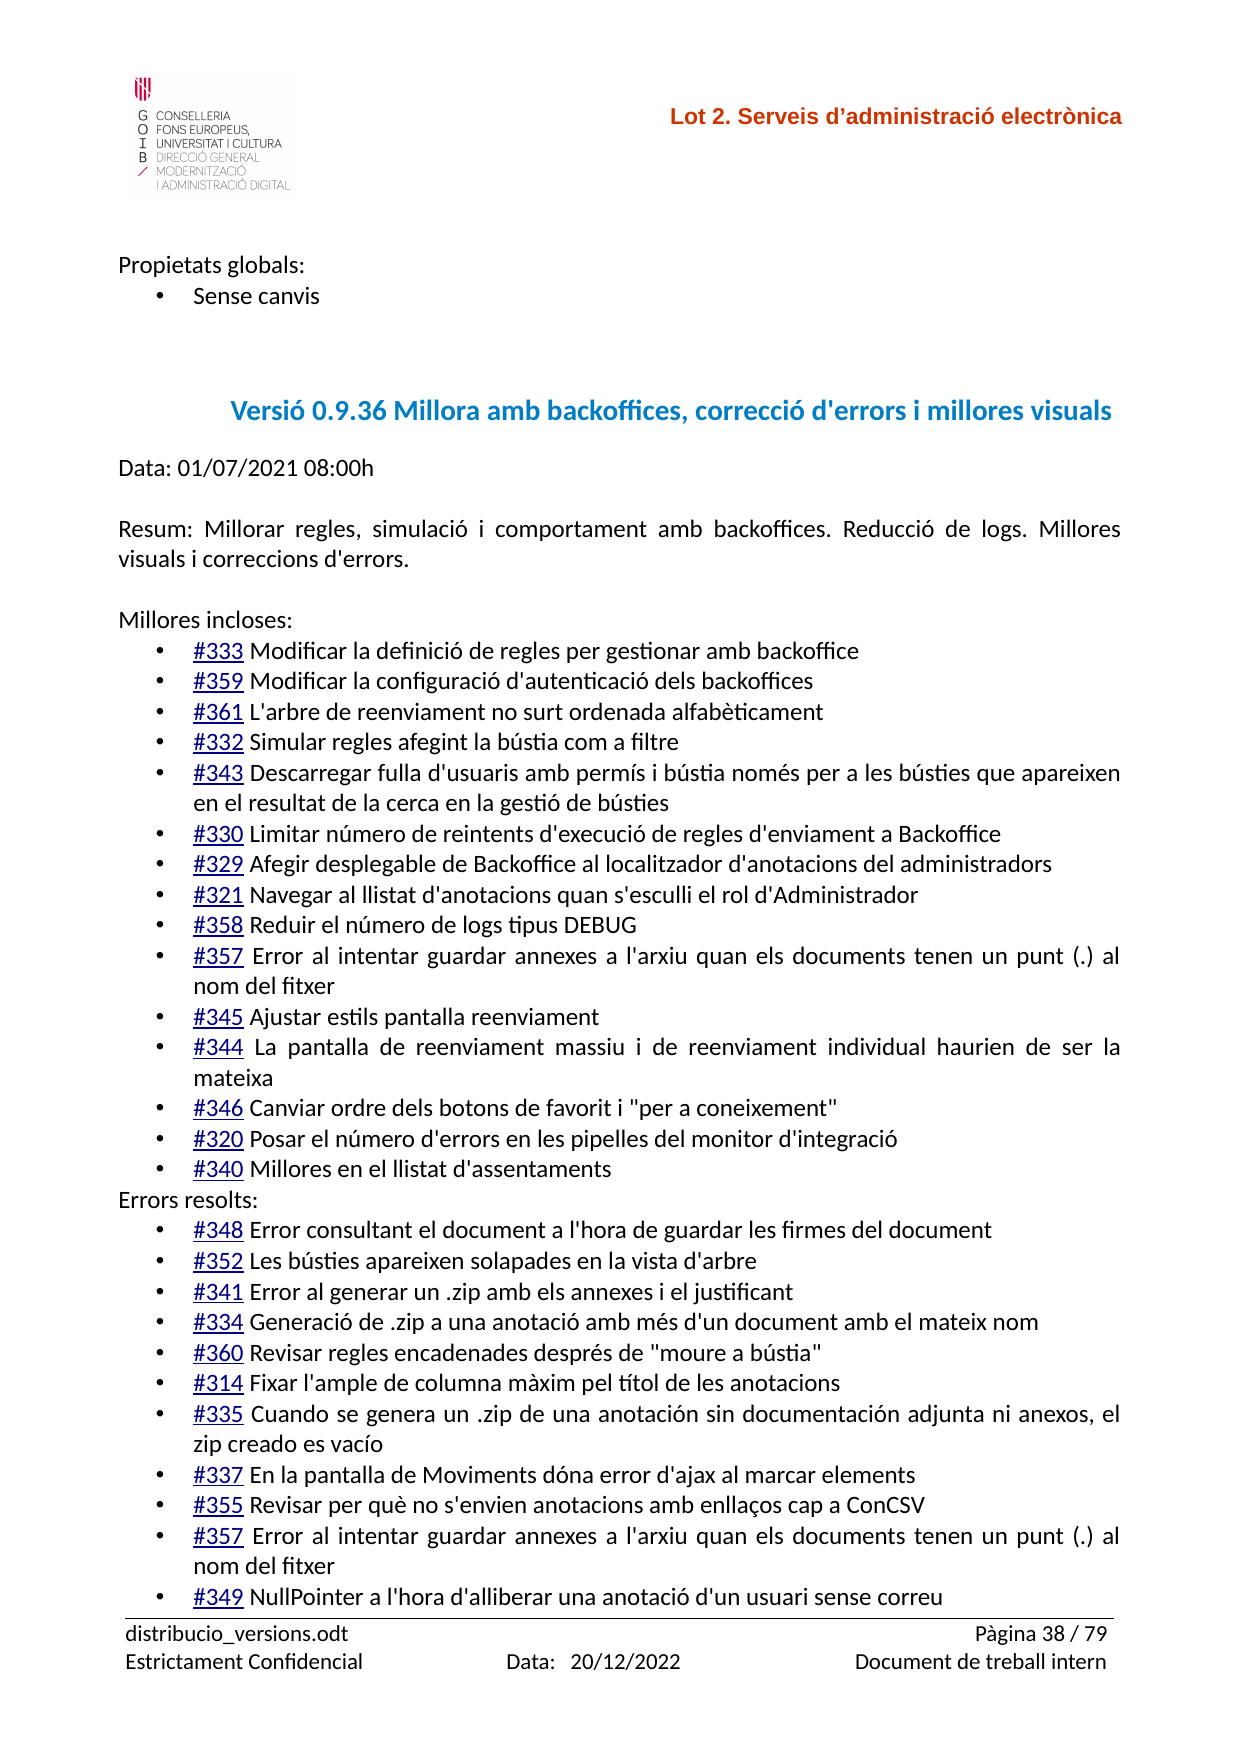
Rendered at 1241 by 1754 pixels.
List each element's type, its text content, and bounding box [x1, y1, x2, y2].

list #345 Ajustar estils pantalla reenviament [156, 1001, 1122, 1032]
list #320 Posar el número d'errors en les pipelles del monitor d'integració [156, 1123, 1122, 1154]
list #334 Generació de .zip a una anotació amb més d'un document amb el mateix nom [156, 1306, 1122, 1337]
list #314 Fixar l'ample de columna màxim pel títol de les anotacions [156, 1367, 1122, 1398]
list #355 Revisar per què no s'envien anotacions amb enllaços cap a ConCSV [156, 1489, 1122, 1520]
list #337 En la pantalla de Moviments dóna error d'ajax al marcar elements [156, 1459, 1122, 1489]
list #341 Error al generar un .zip amb els annexes i el justificant [156, 1276, 1122, 1306]
subtitle Versió 0.9.36 Millora amb backoffices, correcció d'errors i millores visuals [153, 392, 1122, 428]
list #361 L'arbre de reenviament no surt ordenada alfabèticament [156, 696, 1122, 726]
list #349 NullPointer a l'hora d'alliberar una anotació d'un usuari sense correu [156, 1581, 1122, 1611]
list #352 Les bústies apareixen solapades en la vista d'arbre [156, 1245, 1122, 1276]
list #358 Reduir el número de logs tipus DEBUG [156, 909, 1122, 940]
text Millores incloses: [118, 604, 1122, 635]
text Propietats globals: [118, 250, 1122, 280]
list #333 Modificar la definició de regles per gestionar amb backoffice [156, 635, 1122, 665]
list #329 Afegir desplegable de Backoffice al localitzador d'anotacions del administradors [156, 848, 1122, 879]
list #321 Navegar al llistat d'anotacions quan s'esculli el rol d'Administrador [156, 879, 1122, 909]
list #357 Error al intentar guardar annexes a l'arxiu quan els documents tenen un punt (.) al nom del fitxer [156, 940, 1122, 1001]
text Resum: Millorar regles, simulació i comportament amb backoffices. Reducció de logs. Millores visuals i correccions d'errors. [118, 513, 1122, 574]
text Data: 01/07/2021 08:00h [118, 452, 1122, 482]
list #335 Cuando se genera un .zip de una anotación sin documentación adjunta ni anexos, el zip creado es vacío [156, 1398, 1122, 1459]
list #357 Error al intentar guardar annexes a l'arxiu quan els documents tenen un punt (.) al nom del fitxer [156, 1520, 1122, 1581]
list #346 Canviar ordre dels botons de favorit i "per a coneixement" [156, 1093, 1122, 1123]
list #330 Limitar número de reintents d'execució de regles d'enviament a Backoffice [156, 818, 1122, 848]
list #340 Millores en el llistat d'assentaments [156, 1154, 1122, 1184]
list Sense canvis [156, 280, 1122, 311]
list #360 Revisar regles encadenades després de "moure a bústia" [156, 1337, 1122, 1367]
text Errors resolts: [118, 1184, 1122, 1215]
list #343 Descarregar fulla d'usuaris amb permís i bústia només per a les bústies que apareixen en el resultat de la cerca en la gestió de bústies [156, 757, 1122, 818]
list #344 La pantalla de reenviament massiu i de reenviament individual haurien de ser la mateixa [156, 1032, 1122, 1093]
list #359 Modificar la configuració d'autenticació dels backoffices [156, 665, 1122, 696]
list #332 Simular regles afegint la bústia com a filtre [156, 726, 1122, 757]
list #348 Error consultant el document a l'hora de guardar les firmes del document [156, 1215, 1122, 1245]
picture [126, 70, 299, 197]
